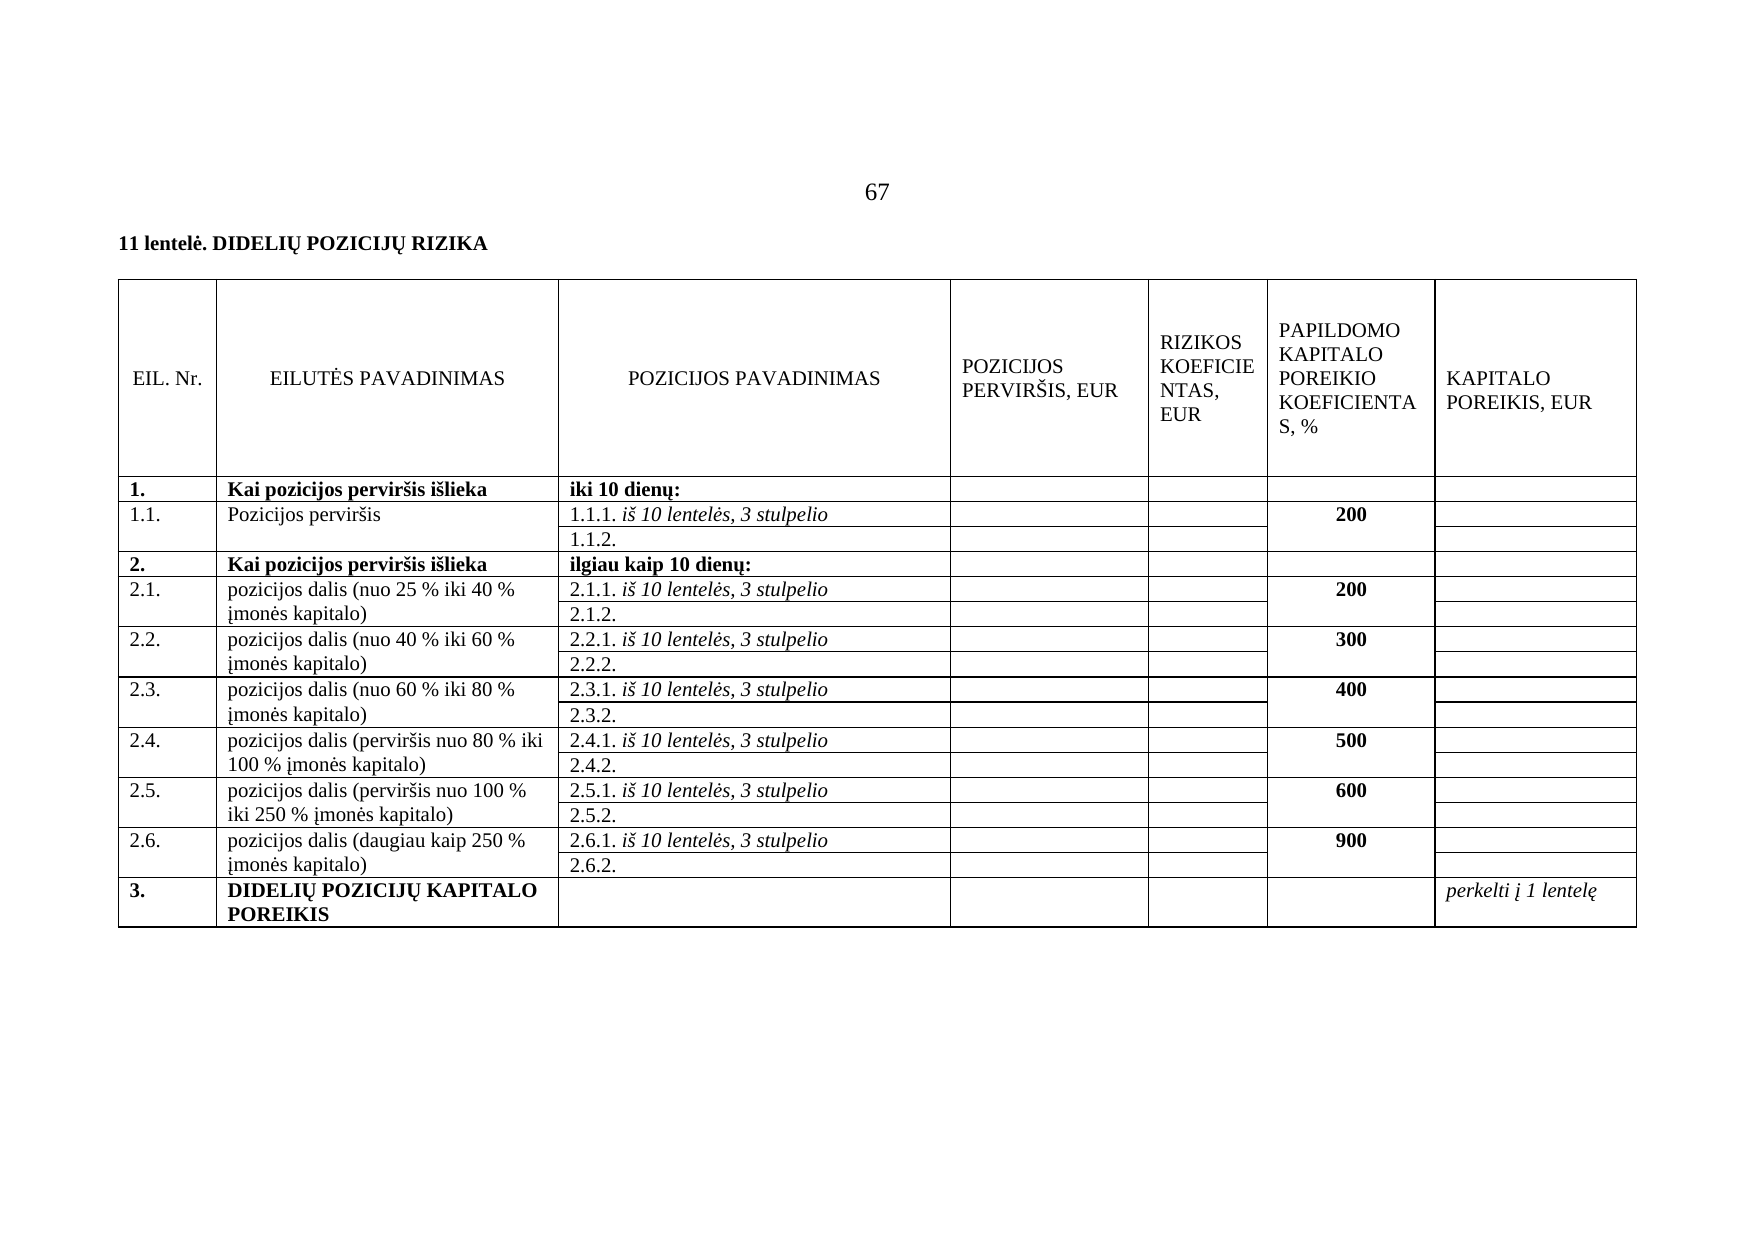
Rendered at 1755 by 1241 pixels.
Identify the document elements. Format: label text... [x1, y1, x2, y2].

table_cell 500 [1268, 728, 1434, 777]
table_cell [1436, 577, 1636, 601]
table_cell [951, 803, 1148, 827]
table_cell [951, 853, 1148, 877]
table_cell [1149, 878, 1267, 926]
table_cell 2. [119, 552, 216, 576]
table_cell [1149, 502, 1267, 526]
table_cell [1149, 703, 1267, 727]
table_cell ilgiau kaip 10 dienų: [559, 552, 950, 576]
table_cell 400 [1268, 678, 1434, 727]
table_cell 1.1.1. iš 10 lentelės, 3 stulpelio [559, 502, 950, 526]
table_cell perkelti į 1 lentelę [1436, 878, 1636, 926]
table_cell 2.1. [119, 577, 216, 626]
table_cell [1149, 778, 1267, 802]
table_cell [1436, 527, 1636, 551]
table_cell [1149, 828, 1267, 852]
table_cell pozicijos dalis (perviršis nuo 100 % iki 250 % įmonės kapitalo) [217, 778, 558, 827]
table_cell pozicijos dalis (nuo 25 % iki 40 % įmonės kapitalo) [217, 577, 558, 626]
table_cell [1149, 577, 1267, 601]
table_cell 300 [1268, 627, 1434, 676]
table_header POZICIJOS PERVIRŠIS, EUR [951, 280, 1148, 476]
table_cell pozicijos dalis (daugiau kaip 250 % įmonės kapitalo) [217, 828, 558, 877]
table_cell [951, 728, 1148, 752]
table_cell 2.4.2. [559, 753, 950, 777]
table_cell 2.4. [119, 728, 216, 777]
table_cell [951, 753, 1148, 777]
table_cell [1149, 652, 1267, 676]
table_cell [951, 477, 1148, 501]
table_cell [951, 627, 1148, 651]
table_cell [1149, 627, 1267, 651]
table_cell DIDELIŲ POZICIJŲ KAPITALO POREIKIS [217, 878, 558, 926]
table_cell KAPITALO POREIKIS, EUR [1436, 304, 1636, 476]
table_cell 2.6. [119, 828, 216, 877]
table_cell 2.6.1. iš 10 lentelės, 3 stulpelio [559, 828, 950, 852]
table_cell 600 [1268, 778, 1434, 827]
table_header PAPILDOMO KAPITALO POREIKIO KOEFICIENTAS, % [1268, 280, 1434, 476]
table_cell [1149, 678, 1267, 701]
table_cell [1436, 502, 1636, 526]
table_cell 3. [119, 878, 216, 926]
table_cell [951, 678, 1148, 701]
table_cell [951, 552, 1148, 576]
table_cell [1436, 678, 1636, 701]
table_cell [1149, 853, 1267, 877]
table_cell pozicijos dalis (perviršis nuo 80 % iki 100 % įmonės kapitalo) [217, 728, 558, 777]
table_cell [1436, 602, 1636, 626]
table_cell [1436, 703, 1636, 727]
table_cell [951, 703, 1148, 727]
table_cell [1436, 828, 1636, 852]
table_cell [1149, 728, 1267, 752]
table_cell 200 [1268, 502, 1434, 551]
table_cell [1268, 552, 1434, 576]
table_cell [1436, 853, 1636, 877]
table_header EILUTĖS PAVADINIMAS [217, 280, 558, 476]
table_cell 2.3.1. iš 10 lentelės, 3 stulpelio [559, 678, 950, 701]
table_cell 2.5. [119, 778, 216, 827]
table_cell 2.3.2. [559, 703, 950, 727]
table_cell [1436, 753, 1636, 777]
table_cell [1436, 803, 1636, 827]
table_header [1436, 280, 1636, 304]
table_cell 2.2.2. [559, 652, 950, 676]
table_cell Kai pozicijos perviršis išlieka [217, 477, 558, 501]
table_cell [951, 577, 1148, 601]
table_cell 2.4.1. iš 10 lentelės, 3 stulpelio [559, 728, 950, 752]
table_cell [1268, 878, 1434, 926]
table_cell [1268, 477, 1434, 501]
table_cell [951, 778, 1148, 802]
table_cell [1149, 477, 1267, 501]
table_cell 200 [1268, 577, 1434, 626]
table_cell [1149, 803, 1267, 827]
table_cell [951, 878, 1148, 926]
table_cell [1436, 477, 1636, 501]
table_cell 1.1. [119, 502, 216, 551]
table_cell iki 10 dienų: [559, 477, 950, 501]
table_cell 2.5.1. iš 10 lentelės, 3 stulpelio [559, 778, 950, 802]
table_cell 2.2.1. iš 10 lentelės, 3 stulpelio [559, 627, 950, 651]
table_cell 2.2. [119, 627, 216, 676]
table_cell Pozicijos perviršis [217, 502, 558, 551]
table_cell [1149, 753, 1267, 777]
table_cell [1149, 602, 1267, 626]
text 11 lentelė. DIDELIŲ POZICIJŲ RIZIKA [118, 231, 1636, 255]
table_cell [951, 652, 1148, 676]
table_cell [1436, 728, 1636, 752]
table_cell 2.3. [119, 678, 216, 727]
table_cell [1436, 778, 1636, 802]
table_header RIZIKOS KOEFICIENTAS, EUR [1149, 280, 1267, 476]
table_cell [559, 878, 950, 926]
table_header EIL. Nr. [119, 280, 216, 476]
table_cell [951, 527, 1148, 551]
table_cell [1149, 552, 1267, 576]
table_cell [951, 502, 1148, 526]
table_cell 2.5.2. [559, 803, 950, 827]
table_cell 1. [119, 477, 216, 501]
table_cell Kai pozicijos perviršis išlieka [217, 552, 558, 576]
table_cell [951, 828, 1148, 852]
table_cell 2.1.1. iš 10 lentelės, 3 stulpelio [559, 577, 950, 601]
table_cell 2.1.2. [559, 602, 950, 626]
table_header POZICIJOS PAVADINIMAS [559, 280, 950, 476]
table_cell [1436, 552, 1636, 576]
table_cell pozicijos dalis (nuo 40 % iki 60 % įmonės kapitalo) [217, 627, 558, 676]
table_cell 900 [1268, 828, 1434, 877]
table_cell [1436, 627, 1636, 651]
table_cell 2.6.2. [559, 853, 950, 877]
table_cell pozicijos dalis (nuo 60 % iki 80 % įmonės kapitalo) [217, 678, 558, 727]
table_cell [1436, 652, 1636, 676]
table_cell [1149, 527, 1267, 551]
table_cell 1.1.2. [559, 527, 950, 551]
table_cell [951, 602, 1148, 626]
